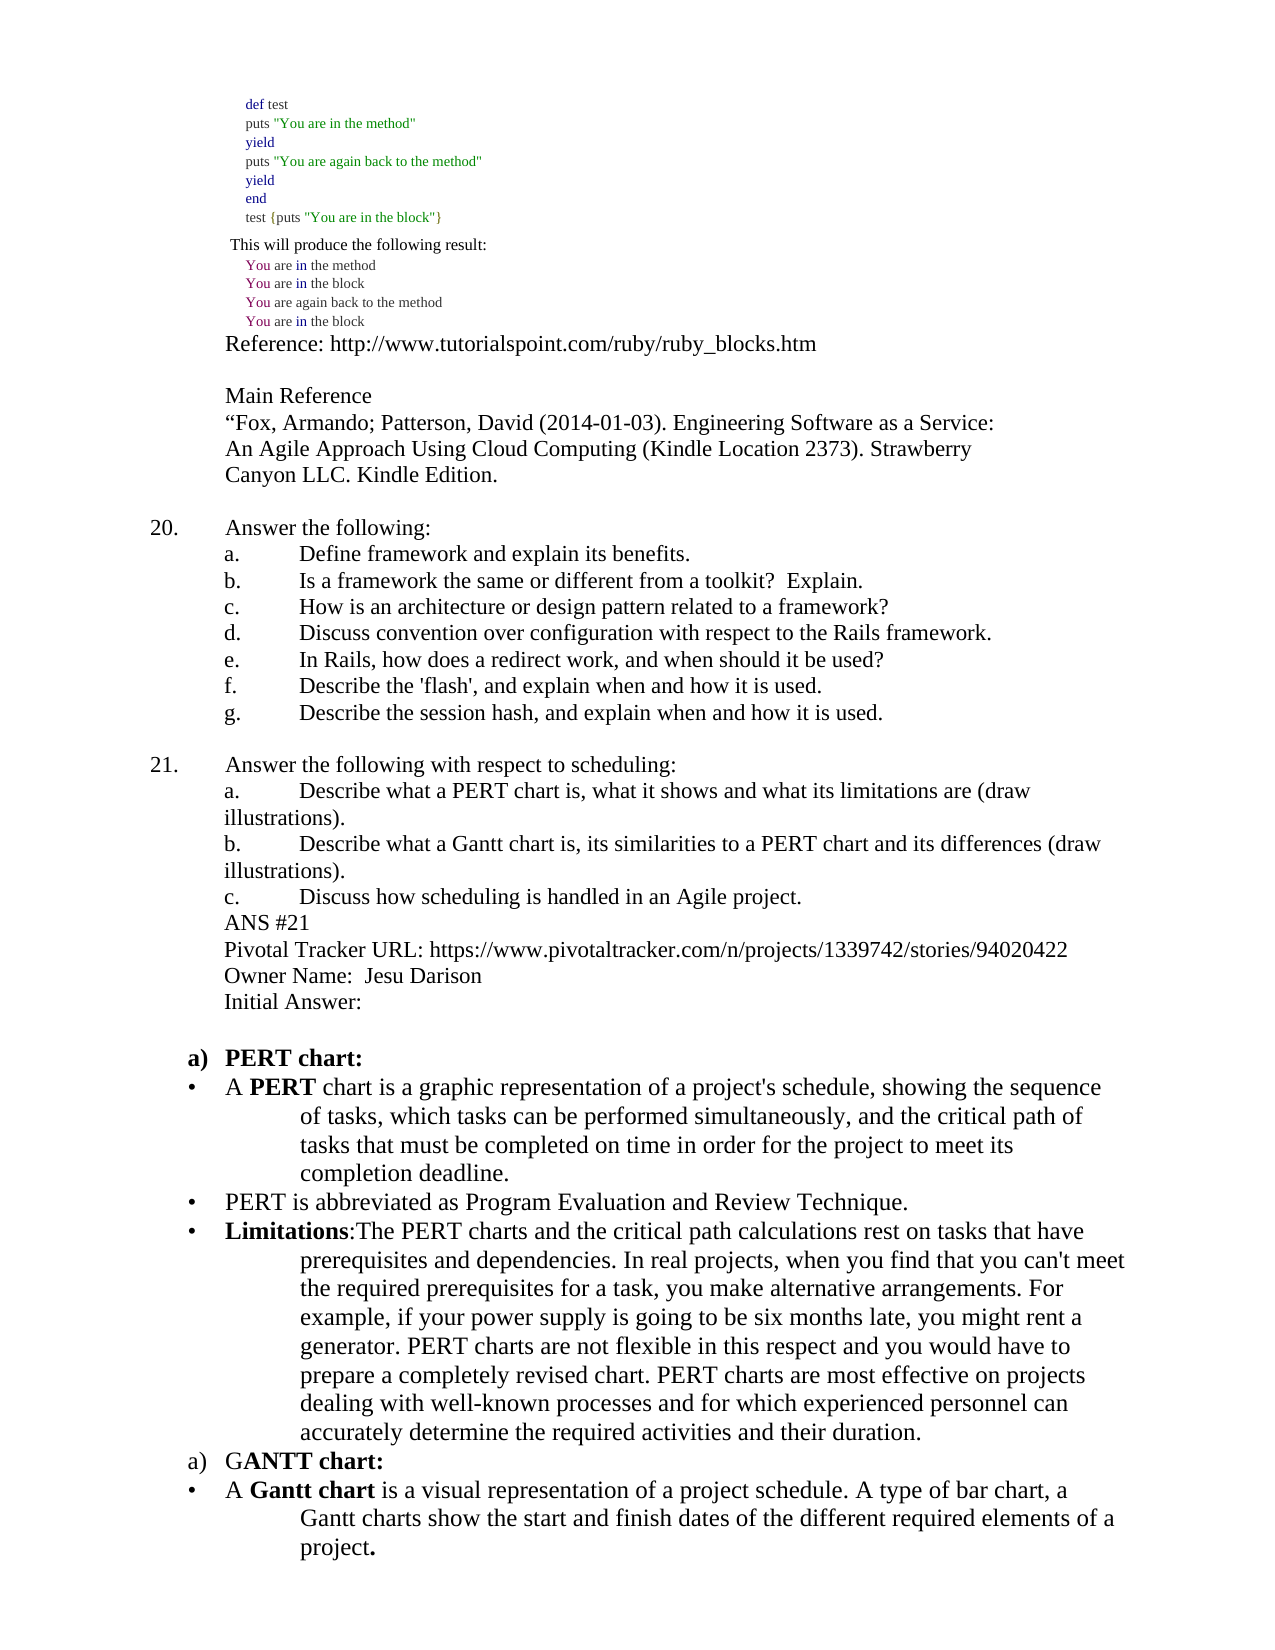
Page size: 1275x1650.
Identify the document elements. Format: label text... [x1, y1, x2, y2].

text You are in the block [150, 273, 1125, 292]
text Main Reference [150, 382, 1125, 409]
list A Gantt chart is a visual representation of a project schedule. A type of bar chart, a Gantt charts show the start and finish dates of the different required elements of a project. [187, 1475, 1125, 1561]
text e. In Rails, how does a redirect work, and when should it be used? [224, 646, 1125, 672]
text yield [150, 132, 1125, 150]
text c. Discuss how scheduling is handled in an Agile project. ANS #21 [224, 883, 1125, 936]
text c. How is an architecture or design pattern related to a framework? [224, 593, 1125, 619]
text def test [150, 94, 1125, 113]
text “Fox, Armando; Patterson, David (2014-01-03). Engineering Software as a Service: An Agile Approach Using Cloud Computing (Kindle Location 2373). Strawberry Canyon LLC. Kindle Edition. [150, 409, 1125, 488]
text 20. Answer the following: [150, 514, 1125, 540]
text f. Describe the 'flash', and explain when and how it is used. [224, 672, 1125, 698]
text b. Is a framework the same or different from a toolkit? Explain. [224, 567, 1125, 593]
text g. Describe the session hash, and explain when and how it is used. [224, 698, 1125, 751]
text Owner Name: Jesu Darison [224, 962, 1125, 988]
text b. Describe what a Gantt chart is, its similarities to a PERT chart and its differences (draw illustrations). [224, 830, 1125, 883]
list GANTT chart: [187, 1446, 1125, 1475]
text Reference: http://www.tutorialspoint.com/ruby/ruby_blocks.htm [150, 329, 1125, 356]
text test {puts "You are in the block"} [150, 207, 1125, 226]
text You are in the block [150, 311, 1125, 329]
text Initial Answer: [224, 988, 1125, 1015]
text puts "You are in the method" [150, 113, 1125, 132]
list PERT chart: [187, 1043, 1125, 1072]
text d. Discuss convention over configuration with respect to the Rails framework. [224, 619, 1125, 646]
text a. Describe what a PERT chart is, what it shows and what its limitations are (draw illustrations). [224, 778, 1125, 830]
text a. Define framework and explain its benefits. [224, 540, 1125, 567]
text Pivotal Tracker URL: https://www.pivotaltracker.com/n/projects/1339742/stories/94020422 [224, 936, 1125, 962]
text puts "You are again back to the method" [150, 150, 1125, 169]
text You are in the method [150, 254, 1125, 273]
text yield [150, 169, 1125, 188]
text end [150, 188, 1125, 207]
list Limitations:The PERT charts and the critical path calculations rest on tasks that have prerequisites and dependencies. In real projects, when you find that you can't meet the required prerequisites for a task, you make alternative arrangements. For example, if your power supply is going to be six months late, you might rent a generator. PERT charts are not flexible in this respect and you would have to prepare a completely revised chart. PERT charts are most effective on projects dealing with well-known processes and for which experienced personnel can accurately determine the required activities and their duration. [187, 1216, 1125, 1446]
text 21. Answer the following with respect to scheduling: [150, 751, 1125, 778]
list A PERT chart is a graphic representation of a project's schedule, showing the sequence of tasks, which tasks can be performed simultaneously, and the critical path of tasks that must be completed on time in order for the project to meet its completion deadline. [187, 1072, 1125, 1187]
text You are again back to the method [150, 292, 1125, 311]
list PERT is abbreviated as Program Evaluation and Review Technique. [187, 1187, 1125, 1216]
text This will produce the following result: [155, 226, 1125, 254]
